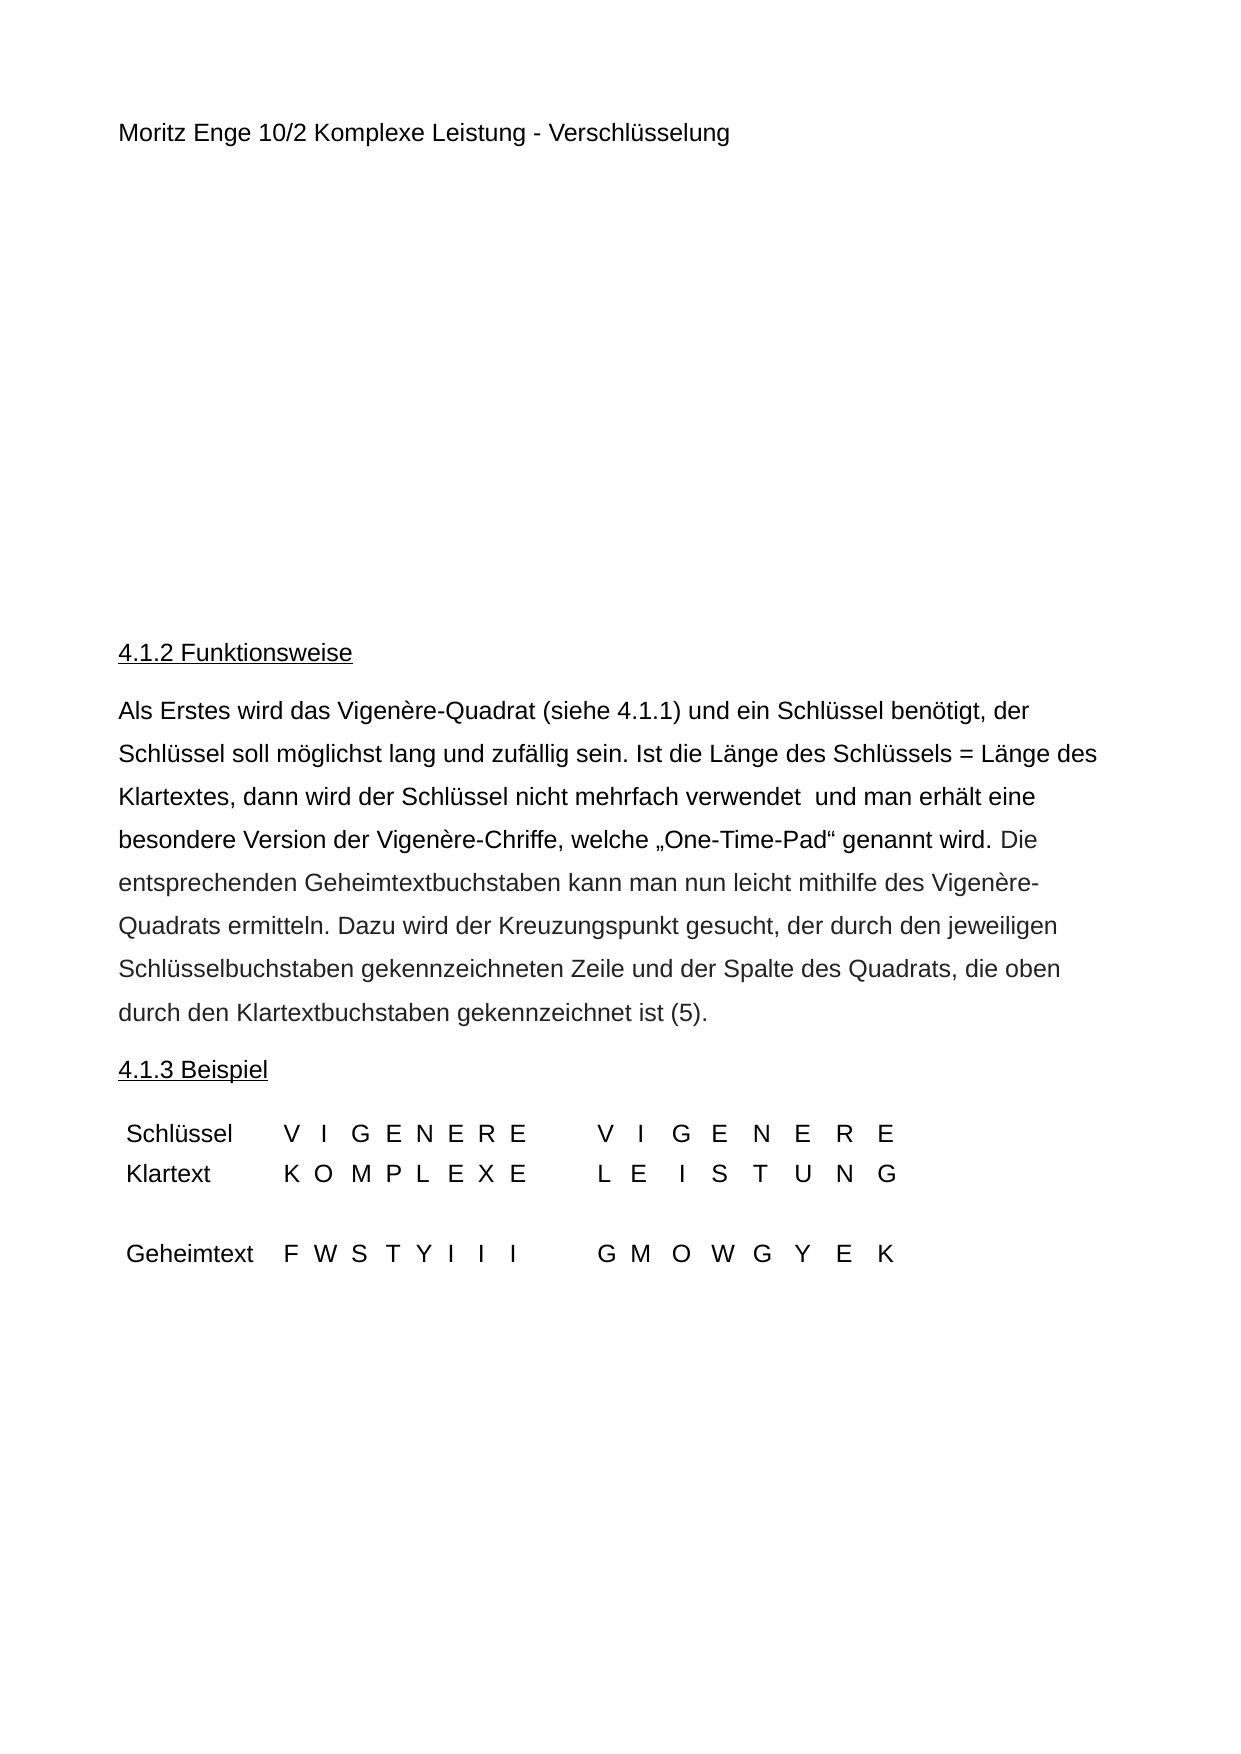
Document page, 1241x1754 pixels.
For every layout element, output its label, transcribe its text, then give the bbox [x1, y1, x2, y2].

table_cell [442, 1194, 472, 1234]
table_cell [830, 1194, 871, 1234]
table_cell E [624, 1153, 666, 1193]
table_cell [120, 1194, 262, 1234]
table_cell G [871, 1153, 913, 1193]
table_cell U [788, 1153, 830, 1193]
table_cell O [666, 1234, 705, 1274]
table_cell [380, 1194, 410, 1234]
table_header E [871, 1113, 913, 1153]
table_cell Klartext [120, 1153, 262, 1193]
table_header R [830, 1113, 871, 1153]
table_header I [308, 1113, 345, 1153]
table_cell Geheimtext [120, 1234, 262, 1274]
table_cell I [472, 1234, 503, 1274]
table_cell K [871, 1234, 913, 1274]
table_cell [575, 1234, 591, 1274]
table_cell Y [788, 1234, 830, 1274]
table_cell [871, 1194, 913, 1234]
table_cell W [705, 1234, 747, 1274]
table_cell E [830, 1234, 871, 1274]
table_cell [624, 1194, 666, 1234]
table_cell [410, 1194, 442, 1234]
table_header G [666, 1113, 705, 1153]
table_cell [278, 1194, 308, 1234]
table_header I [624, 1113, 666, 1153]
table_cell E [442, 1153, 472, 1193]
table_cell [575, 1153, 591, 1193]
table_header R [472, 1113, 503, 1153]
table_header E [380, 1113, 410, 1153]
table_cell X [472, 1153, 503, 1193]
table_cell [591, 1194, 624, 1234]
table_cell [747, 1194, 788, 1234]
text 4.1.3 Beispiel [118, 1055, 1122, 1084]
table_cell M [624, 1234, 666, 1274]
table_header Schlüssel [120, 1113, 262, 1153]
table_cell [472, 1194, 503, 1234]
table_header [575, 1113, 591, 1153]
table_cell G [747, 1234, 788, 1274]
table_header N [410, 1113, 442, 1153]
table_header G [345, 1113, 379, 1153]
table_cell O [308, 1153, 345, 1193]
table_cell L [410, 1153, 442, 1193]
table_cell [534, 1194, 575, 1234]
table_cell F [278, 1234, 308, 1274]
table_cell I [442, 1234, 472, 1274]
table_cell [534, 1153, 575, 1193]
table_header [262, 1113, 277, 1153]
table_header V [591, 1113, 624, 1153]
table_cell Y [410, 1234, 442, 1274]
table_cell [308, 1194, 345, 1234]
table_cell [666, 1194, 705, 1234]
table_cell I [666, 1153, 705, 1193]
table_cell [262, 1153, 277, 1193]
table_header N [747, 1113, 788, 1153]
table_cell S [705, 1153, 747, 1193]
table_cell L [591, 1153, 624, 1193]
table_cell [705, 1194, 747, 1234]
table_header E [504, 1113, 534, 1153]
table_cell E [504, 1153, 534, 1193]
table_cell N [830, 1153, 871, 1193]
table_cell W [308, 1234, 345, 1274]
table_cell T [747, 1153, 788, 1193]
table_cell T [380, 1234, 410, 1274]
table_cell I [504, 1234, 534, 1274]
table_header E [442, 1113, 472, 1153]
table_header E [788, 1113, 830, 1153]
table_cell S [345, 1234, 379, 1274]
text Als Erstes wird das Vigenère-Quadrat (siehe 4.1.1) und ein Schlüssel benötigt, der Schlüssel soll möglichst lang und zufällig sein. Ist die Länge des Schlüssels = Länge des Klartextes, dann wird der Schlüssel nicht mehrfach verwendet und man erhält eine besondere Version der Vigenère-Chriffe, welche „One-Time-Pad“ genannt wird. Die entsprechenden Geheimtextbuchstaben kann man nun leicht mithilfe des Vigenère-Quadrats ermitteln. Dazu wird der Kreuzungspunkt gesucht, der durch den jeweiligen Schlüsselbuchstaben gekennzeichneten Zeile und der Spalte des Quadrats, die oben durch den Klartextbuchstaben gekennzeichnet ist (5). [118, 696, 1122, 1026]
table_cell [345, 1194, 379, 1234]
table_cell [534, 1234, 575, 1274]
table_cell P [380, 1153, 410, 1193]
table_cell [262, 1194, 277, 1234]
table_cell G [591, 1234, 624, 1274]
table_cell [262, 1234, 277, 1274]
table_cell [788, 1194, 830, 1234]
table_header [534, 1113, 575, 1153]
table_cell [504, 1194, 534, 1234]
table_cell K [278, 1153, 308, 1193]
table_header E [705, 1113, 747, 1153]
table_cell [575, 1194, 591, 1234]
text 4.1.2 Funktionsweise [118, 638, 1122, 667]
table_cell M [345, 1153, 379, 1193]
table_header V [278, 1113, 308, 1153]
